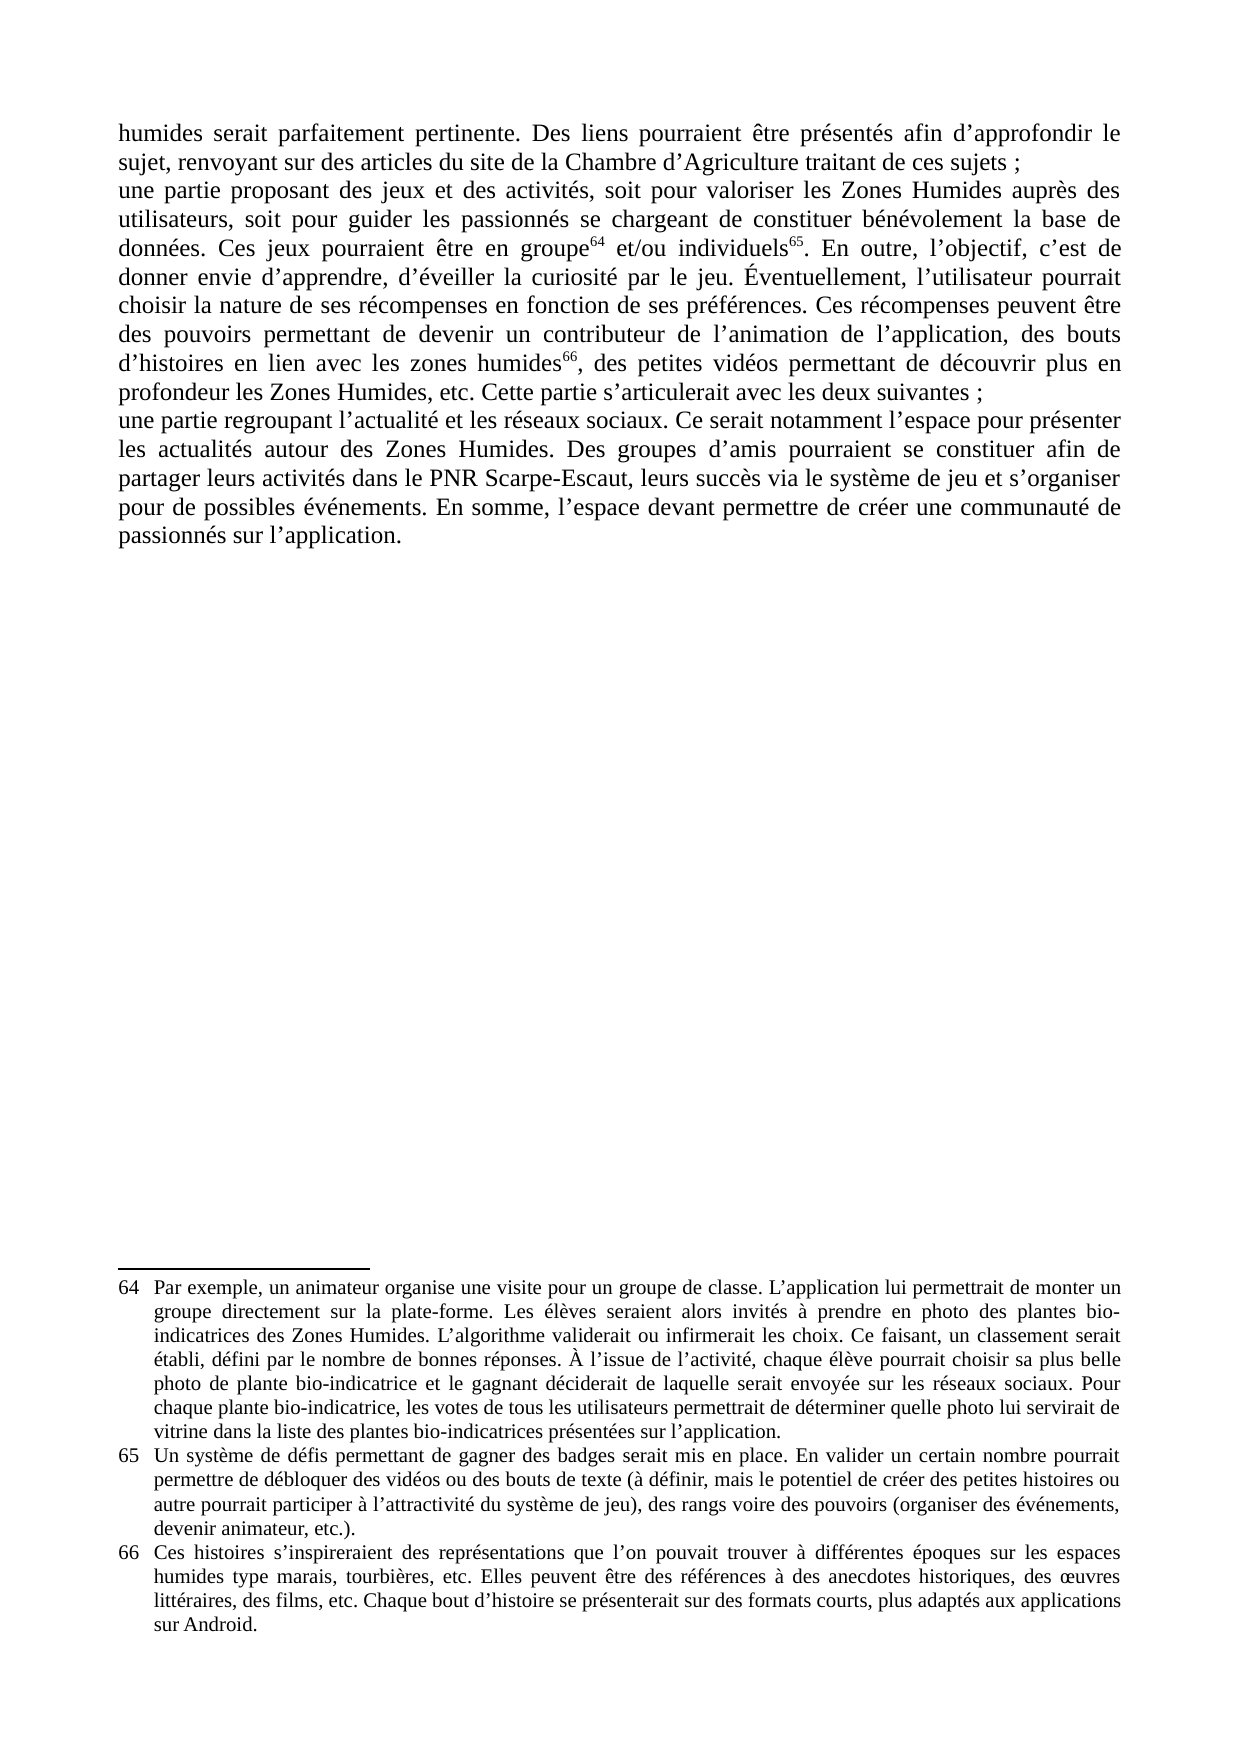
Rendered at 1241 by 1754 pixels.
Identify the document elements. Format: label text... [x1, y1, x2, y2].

text Par exemple, un animateur organise une visite pour un groupe de classe. L’application lui permettrait de monter un groupe directement sur la plate-forme. Les élèves seraient alors invités à prendre en photo des plantes bio-indicatrices des Zones Humides. L’algorithme validerait ou infirmerait les choix. Ce faisant, un classement serait établi, défini par le nombre de bonnes réponses. À l’issue de l’activité, chaque élève pourrait choisir sa plus belle photo de plante bio-indicatrice et le gagnant déciderait de laquelle serait envoyée sur les réseaux sociaux. Pour chaque plante bio-indicatrice, les votes de tous les utilisateurs permettrait de déterminer quelle photo lui servirait de vitrine dans la liste des plantes bio-indicatrices présentées sur l’application. [118, 1275, 1122, 1443]
text une partie regroupant l’actualité et les réseaux sociaux. Ce serait notamment l’espace pour présenter les actualités autour des Zones Humides. Des groupes d’amis pourraient se constituer afin de partager leurs activités dans le PNR Scarpe-Escaut, leurs succès via le système de jeu et s’organiser pour de possibles événements. En somme, l’espace devant permettre de créer une communauté de passionnés sur l’application. [118, 406, 1122, 549]
text humides serait parfaitement pertinente. Des liens pourraient être présentés afin d’approfondir le sujet, renvoyant sur des articles du site de la Chambre d’Agriculture traitant de ces sujets ; [118, 118, 1122, 176]
text Ces histoires s’inspireraient des représentations que l’on pouvait trouver à différentes époques sur les espaces humides type marais, tourbières, etc. Elles peuvent être des références à des anecdotes historiques, des œuvres littéraires, des films, etc. Chaque bout d’histoire se présenterait sur des formats courts, plus adaptés aux applications sur Android. [118, 1539, 1122, 1636]
text une partie proposant des jeux et des activités, soit pour valoriser les Zones Humides auprès des utilisateurs, soit pour guider les passionnés se chargeant de constituer bénévolement la base de données. Ces jeux pourraient être en groupe et/ou individuels. En outre, l’objectif, c’est de donner envie d’apprendre, d’éveiller la curiosité par le jeu. Éventuellement, l’utilisateur pourrait choisir la nature de ses récompenses en fonction de ses préférences. Ces récompenses peuvent être des pouvoirs permettant de devenir un contributeur de l’animation de l’application, des bouts d’histoires en lien avec les zones humides, des petites vidéos permettant de découvrir plus en profondeur les Zones Humides, etc. Cette partie s’articulerait avec les deux suivantes ; [118, 176, 1122, 406]
text Un système de défis permettant de gagner des badges serait mis en place. En valider un certain nombre pourrait permettre de débloquer des vidéos ou des bouts de texte (à définir, mais le potentiel de créer des petites histoires ou autre pourrait participer à l’attractivité du système de jeu), des rangs voire des pouvoirs (organiser des événements, devenir animateur, etc.). [118, 1443, 1122, 1539]
